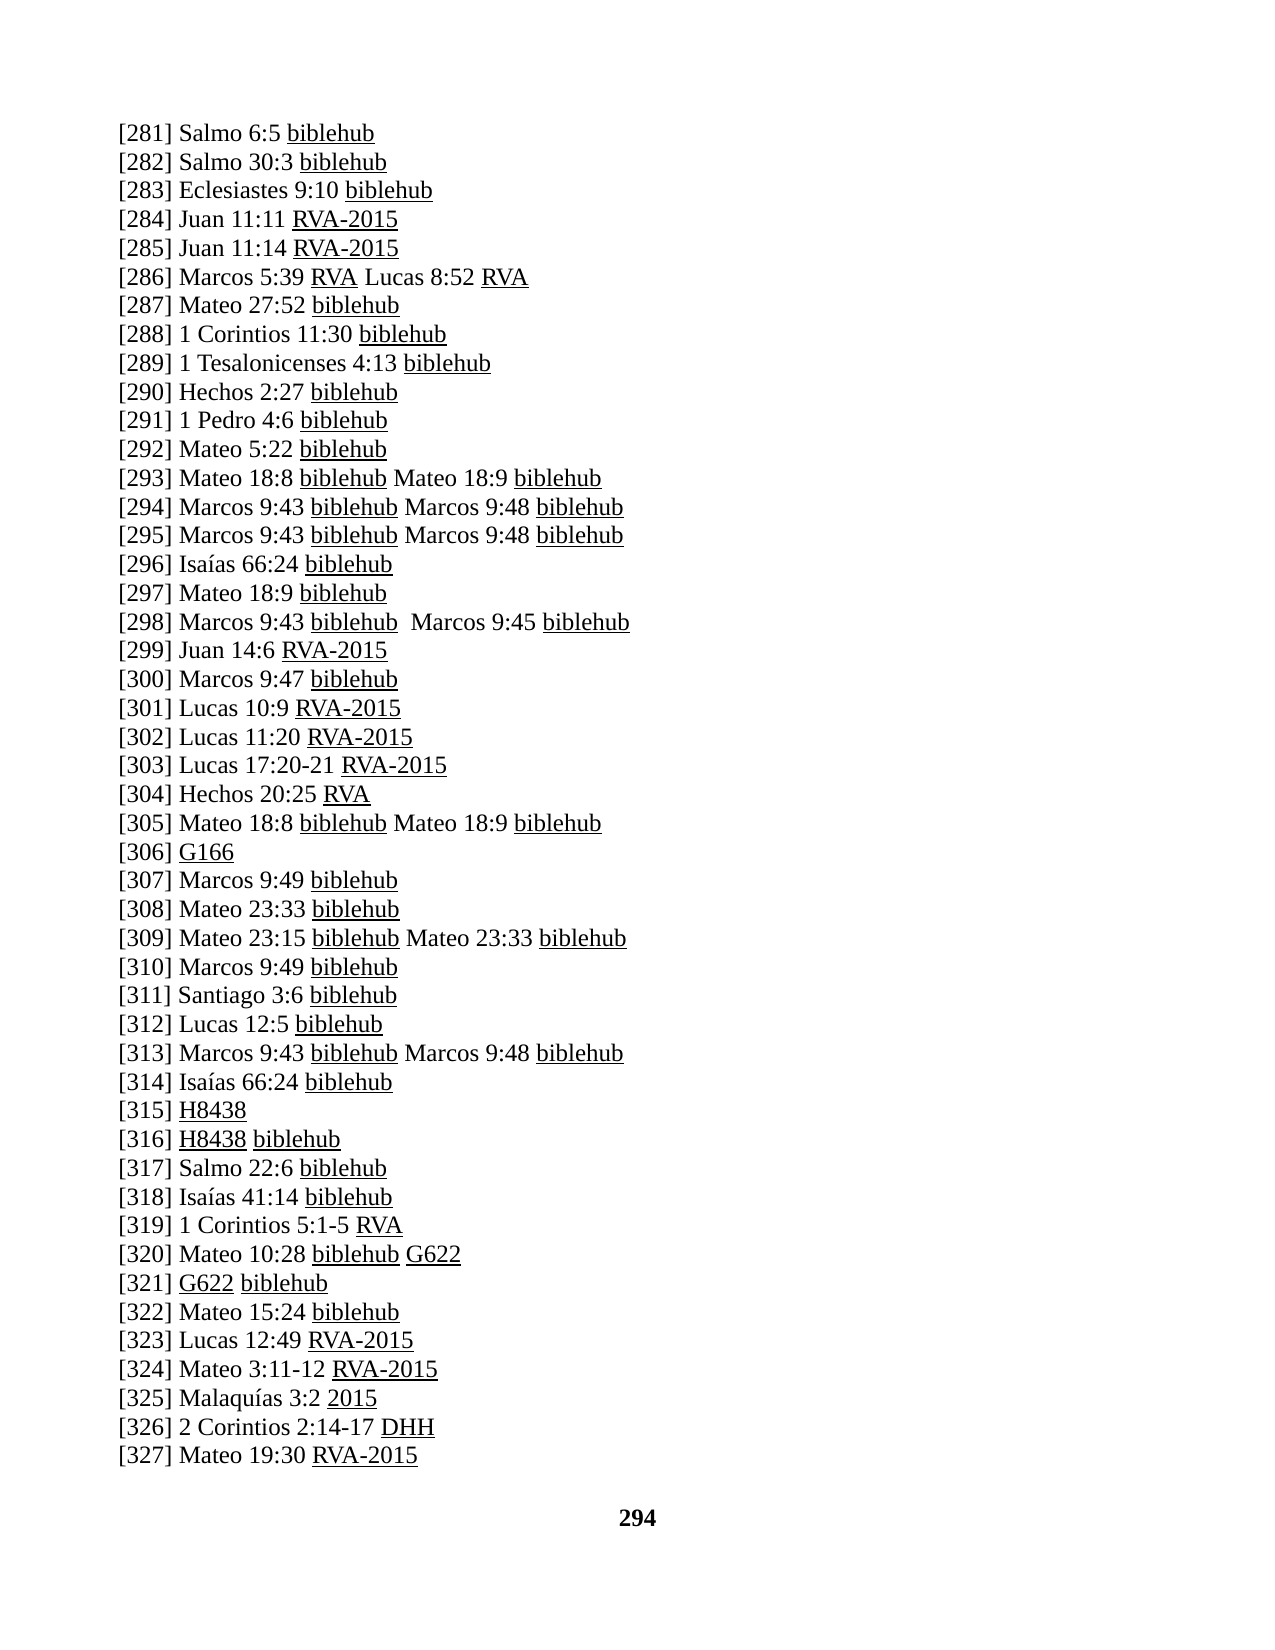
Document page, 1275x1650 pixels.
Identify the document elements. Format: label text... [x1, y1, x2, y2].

text Juan 14:6 RVA-2015 [118, 636, 1157, 664]
text Mateo 23:15 biblehub Mateo 23:33 biblehub [118, 923, 1157, 952]
text Hechos 2:27 biblehub [118, 377, 1157, 406]
text Mateo 10:28 biblehub G622 [118, 1239, 1157, 1268]
text 2 Corintios 2:14-17 DHH [118, 1412, 1157, 1441]
text Marcos 9:43 biblehub Marcos 9:48 biblehub [118, 492, 1157, 521]
text Isaías 41:14 biblehub [118, 1182, 1157, 1211]
text G622 biblehub [118, 1268, 1157, 1297]
text 1 Corintios 11:30 biblehub [118, 319, 1157, 348]
text H8438 biblehub [118, 1124, 1157, 1153]
text Mateo 15:24 biblehub [118, 1297, 1157, 1326]
text Marcos 9:49 biblehub [118, 952, 1157, 981]
text Lucas 12:5 biblehub [118, 1009, 1157, 1038]
text Lucas 10:9 RVA-2015 [118, 693, 1157, 722]
text 1 Tesalonicenses 4:13 biblehub [118, 348, 1157, 377]
text Mateo 18:9 biblehub [118, 578, 1157, 607]
text 1 Pedro 4:6 biblehub [118, 406, 1157, 434]
text Marcos 9:47 biblehub [118, 664, 1157, 693]
text G166 [118, 837, 1157, 866]
text Mateo 23:33 biblehub [118, 894, 1157, 923]
text Isaías 66:24 biblehub [118, 549, 1157, 578]
text Marcos 9:43 biblehub Marcos 9:48 biblehub [118, 521, 1157, 549]
text Marcos 9:43 biblehub Marcos 9:45 biblehub [118, 607, 1157, 636]
text Lucas 11:20 RVA-2015 [118, 722, 1157, 751]
text Salmo 6:5 biblehub [118, 118, 1157, 147]
text Malaquías 3:2 2015 [118, 1383, 1157, 1412]
text Santiago 3:6 biblehub [118, 981, 1157, 1009]
text Mateo 5:22 biblehub [118, 434, 1157, 463]
text Mateo 3:11-12 RVA-2015 [118, 1354, 1157, 1383]
text Juan 11:14 RVA-2015 [118, 233, 1157, 262]
text Salmo 30:3 biblehub [118, 147, 1157, 176]
text Juan 11:11 RVA-2015 [118, 204, 1157, 233]
text 1 Corintios 5:1-5 RVA [118, 1211, 1157, 1239]
text Mateo 18:8 biblehub Mateo 18:9 biblehub [118, 808, 1157, 837]
text Lucas 17:20-21 RVA-2015 [118, 751, 1157, 779]
text Marcos 5:39 RVA Lucas 8:52 RVA [118, 262, 1157, 291]
text Mateo 19:30 RVA-2015 [118, 1441, 1157, 1469]
text H8438 [118, 1096, 1157, 1124]
text Lucas 12:49 RVA-2015 [118, 1326, 1157, 1354]
text Salmo 22:6 biblehub [118, 1153, 1157, 1182]
text Mateo 27:52 biblehub [118, 291, 1157, 319]
text Mateo 18:8 biblehub Mateo 18:9 biblehub [118, 463, 1157, 492]
text Eclesiastes 9:10 biblehub [118, 176, 1157, 204]
text Hechos 20:25 RVA [118, 779, 1157, 808]
text Marcos 9:43 biblehub Marcos 9:48 biblehub [118, 1038, 1157, 1067]
text Isaías 66:24 biblehub [118, 1067, 1157, 1096]
text Marcos 9:49 biblehub [118, 866, 1157, 894]
